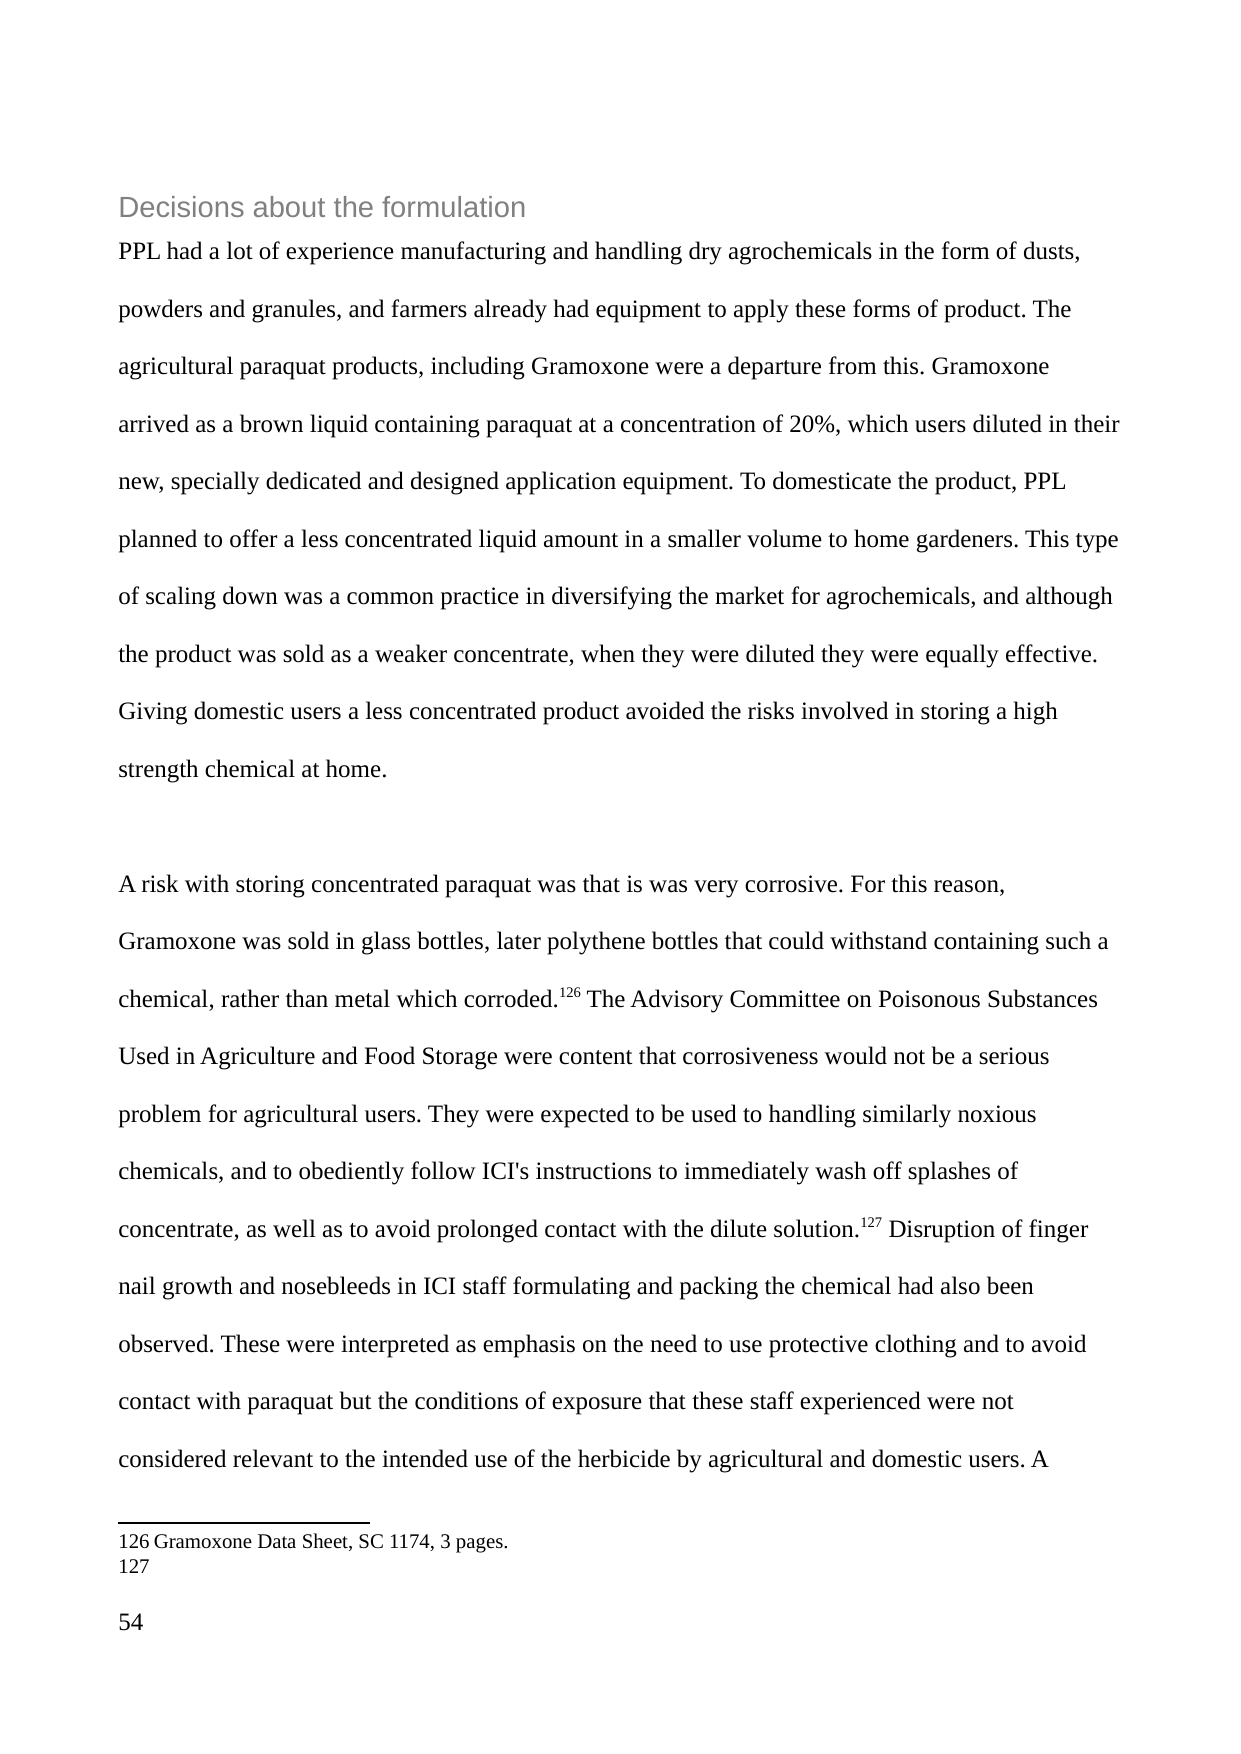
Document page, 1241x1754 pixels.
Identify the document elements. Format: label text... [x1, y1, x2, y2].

text PPL had a lot of experience manufacturing and handling dry agrochemicals in the form of dusts, powders and granules, and farmers already had equipment to apply these forms of product. The agricultural paraquat products, including Gramoxone were a departure from this. Gramoxone arrived as a brown liquid containing paraquat at a concentration of 20%, which users diluted in their new, specially dedicated and designed application equipment. To domesticate the product, PPL planned to offer a less concentrated liquid amount in a smaller volume to home gardeners. This type of scaling down was a common practice in diversifying the market for agrochemicals, and although the product was sold as a weaker concentrate, when they were diluted they were equally effective. Giving domestic users a less concentrated product avoided the risks involved in storing a high strength chemical at home. [118, 236, 1122, 782]
text Gramoxone Data Sheet, SC 1174, 3 pages. [118, 1529, 1122, 1553]
text A risk with storing concentrated paraquat was that is was very corrosive. For this reason, Gramoxone was sold in glass bottles, later polythene bottles that could withstand containing such a chemical, rather than metal which corroded. The Advisory Committee on Poisonous Substances Used in Agriculture and Food Storage were content that corrosiveness would not be a serious problem for agricultural users. They were expected to be used to handling similarly noxious chemicals, and to obediently follow ICI's instructions to immediately wash off splashes of concentrate, as well as to avoid prolonged contact with the dilute solution. Disruption of finger nail growth and nosebleeds in ICI staff formulating and packing the chemical had also been observed. These were interpreted as emphasis on the need to use protective clothing and to avoid contact with paraquat but the conditions of exposure that these staff experienced were not considered relevant to the intended use of the herbicide by agricultural and domestic users. A [118, 869, 1122, 1472]
subtitle Decisions about the formulation [118, 190, 1122, 224]
